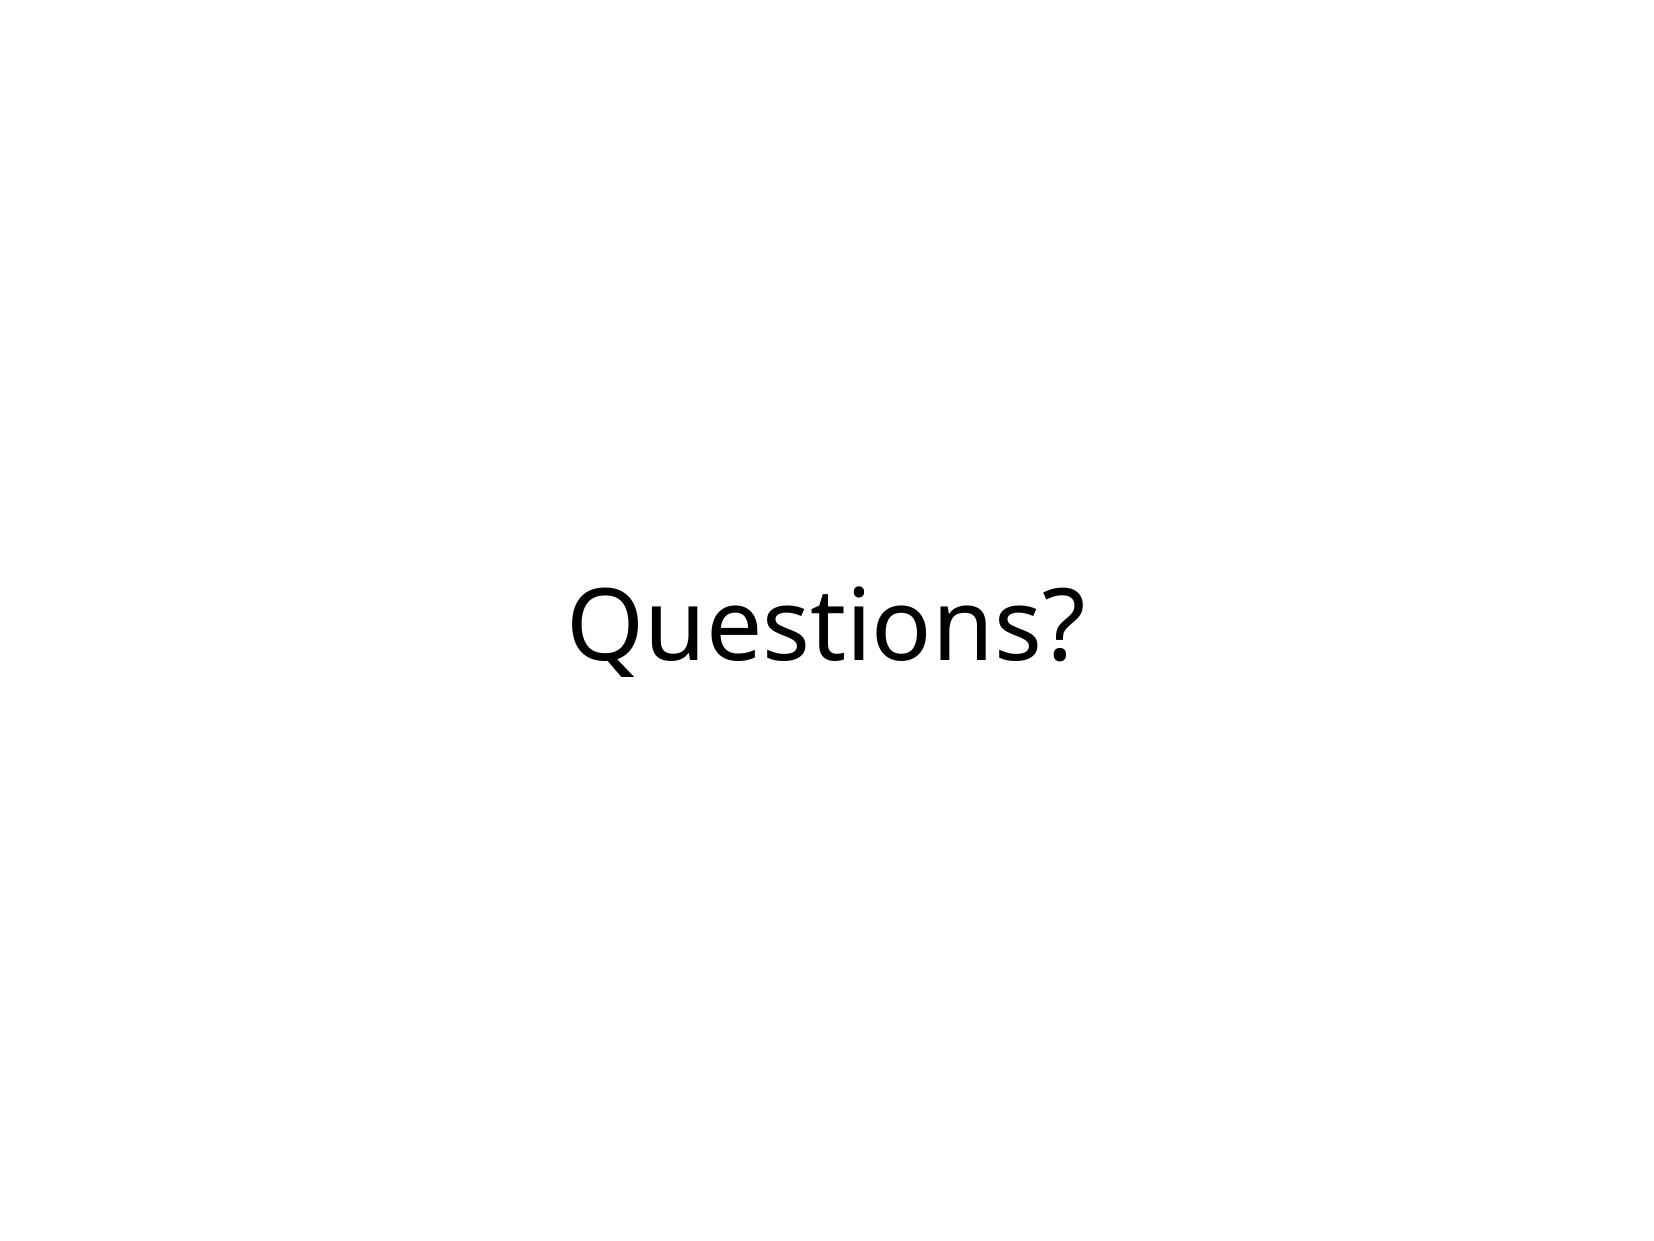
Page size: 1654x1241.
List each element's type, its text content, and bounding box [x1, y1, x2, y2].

text_box Questions? [82, 516, 1571, 724]
